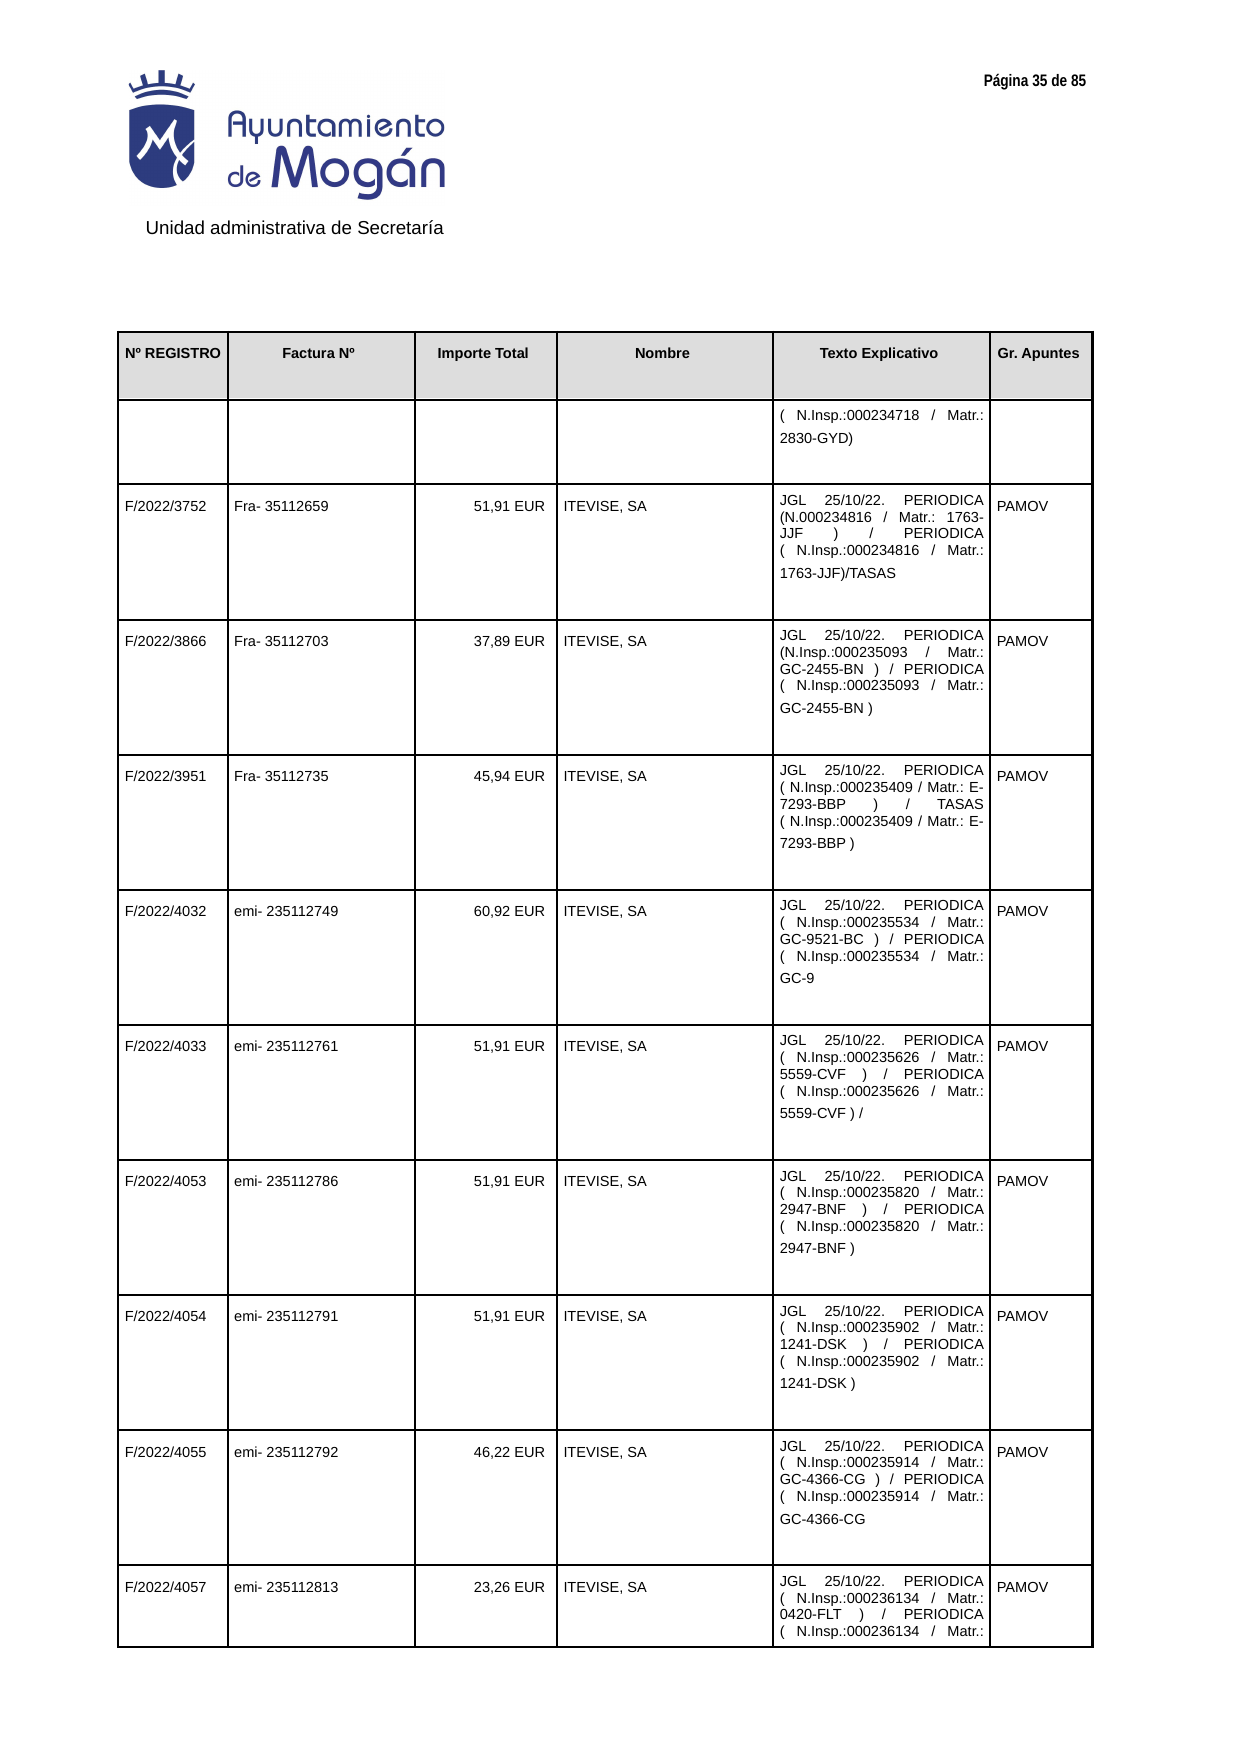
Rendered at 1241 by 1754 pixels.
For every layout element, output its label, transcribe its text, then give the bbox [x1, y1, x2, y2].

table_cell ITEVISE, SA [558, 1161, 772, 1294]
table_cell JGL 25/10/22. PERIODICA ( N.Insp.:000235534 / Matr.: GC-9521-BC ) / PERIODICA ( N.Insp.:000235534 / Matr.: GC-9 [774, 891, 989, 1024]
table_cell ITEVISE, SA [558, 756, 772, 889]
table_cell Fra- 35112735 [229, 756, 414, 889]
table_cell PAMOV [991, 891, 1091, 1024]
table_header Texto Explicativo [774, 333, 989, 398]
table_cell PAMOV [991, 621, 1091, 753]
table_cell F/2022/4033 [119, 1026, 227, 1159]
table_cell [229, 401, 414, 483]
table_cell JGL 25/10/22. PERIODICA ( N.Insp.:000235914 / Matr.: GC-4366-CG ) / PERIODICA ( N.Insp.:000235914 / Matr.: GC-4366-CG [774, 1431, 989, 1564]
table_cell 51,91 EUR [416, 1026, 556, 1159]
table_cell 51,91 EUR [416, 1161, 556, 1294]
table_cell 45,94 EUR [416, 756, 556, 889]
table_cell emi- 235112761 [229, 1026, 414, 1159]
table_cell JGL 25/10/22. PERIODICA ( N.Insp.:000235626 / Matr.: 5559-CVF ) / PERIODICA ( N.Insp.:000235626 / Matr.: 5559-CVF ) / [774, 1026, 989, 1159]
table_cell 46,22 EUR [416, 1431, 556, 1564]
table_cell F/2022/3752 [119, 485, 227, 618]
table_cell F/2022/3866 [119, 621, 227, 753]
table_cell 51,91 EUR [416, 485, 556, 618]
table_cell [119, 401, 227, 483]
table_cell [416, 401, 556, 483]
table_cell ITEVISE, SA [558, 621, 772, 753]
table_cell PAMOV [991, 756, 1091, 889]
table_cell ITEVISE, SA [558, 1431, 772, 1564]
table_cell JGL 25/10/22. PERIODICA (N.Insp.:000235093 / Matr.: GC-2455-BN ) / PERIODICA ( N.Insp.:000235093 / Matr.: GC-2455-BN ) [774, 621, 989, 753]
table_cell F/2022/4055 [119, 1431, 227, 1564]
table_cell 23,26 EUR [416, 1566, 556, 1646]
table_cell F/2022/4057 [119, 1566, 227, 1646]
table_cell F/2022/4032 [119, 891, 227, 1024]
table_cell ITEVISE, SA [558, 485, 772, 618]
table_cell ITEVISE, SA [558, 1296, 772, 1429]
table_header Importe Total [416, 333, 556, 398]
table_cell emi- 235112791 [229, 1296, 414, 1429]
table_cell ITEVISE, SA [558, 891, 772, 1024]
table_cell PAMOV [991, 1026, 1091, 1159]
table_cell emi- 235112749 [229, 891, 414, 1024]
table_cell PAMOV [991, 1161, 1091, 1294]
table_cell JGL 25/10/22. PERIODICA (N.000234816 / Matr.: 1763-JJF ) / PERIODICA ( N.Insp.:000234816 / Matr.: 1763-JJF)/TASAS [774, 485, 989, 618]
table_cell [558, 401, 772, 483]
table_cell 51,91 EUR [416, 1296, 556, 1429]
table_cell PAMOV [991, 485, 1091, 618]
table_cell JGL 25/10/22. PERIODICA ( N.Insp.:000236134 / Matr.: 0420-FLT ) / PERIODICA ( N.Insp.:000236134 / Matr.: [774, 1566, 989, 1646]
table_cell JGL 25/10/22. PERIODICA ( N.Insp.:000235409 / Matr.: E-7293-BBP ) / TASAS ( N.Insp.:000235409 / Matr.: E-7293-BBP ) [774, 756, 989, 889]
table_cell F/2022/4054 [119, 1296, 227, 1429]
table_header Gr. Apuntes [991, 333, 1091, 398]
table_cell ITEVISE, SA [558, 1566, 772, 1646]
table_header Nº REGISTRO [119, 333, 227, 398]
table_cell Fra- 35112659 [229, 485, 414, 618]
table_cell 37,89 EUR [416, 621, 556, 753]
table_cell PAMOV [991, 1566, 1091, 1646]
table_cell JGL 25/10/22. PERIODICA ( N.Insp.:000235902 / Matr.: 1241-DSK ) / PERIODICA ( N.Insp.:000235902 / Matr.: 1241-DSK ) [774, 1296, 989, 1429]
table_cell [991, 401, 1091, 483]
table_cell emi- 235112786 [229, 1161, 414, 1294]
table_cell F/2022/3951 [119, 756, 227, 889]
table_cell emi- 235112813 [229, 1566, 414, 1646]
picture [128, 70, 445, 206]
table_header Factura Nº [229, 333, 414, 398]
table_cell emi- 235112792 [229, 1431, 414, 1564]
table_cell JGL 25/10/22. PERIODICA ( N.Insp.:000235820 / Matr.: 2947-BNF ) / PERIODICA ( N.Insp.:000235820 / Matr.: 2947-BNF ) [774, 1161, 989, 1294]
table_cell PAMOV [991, 1296, 1091, 1429]
table_cell ITEVISE, SA [558, 1026, 772, 1159]
table_cell PAMOV [991, 1431, 1091, 1564]
table_cell F/2022/4053 [119, 1161, 227, 1294]
table_cell 60,92 EUR [416, 891, 556, 1024]
table_cell Fra- 35112703 [229, 621, 414, 753]
table_header Nombre [558, 333, 772, 398]
table_cell ( N.Insp.:000234718 / Matr.: 2830-GYD) [774, 401, 989, 483]
